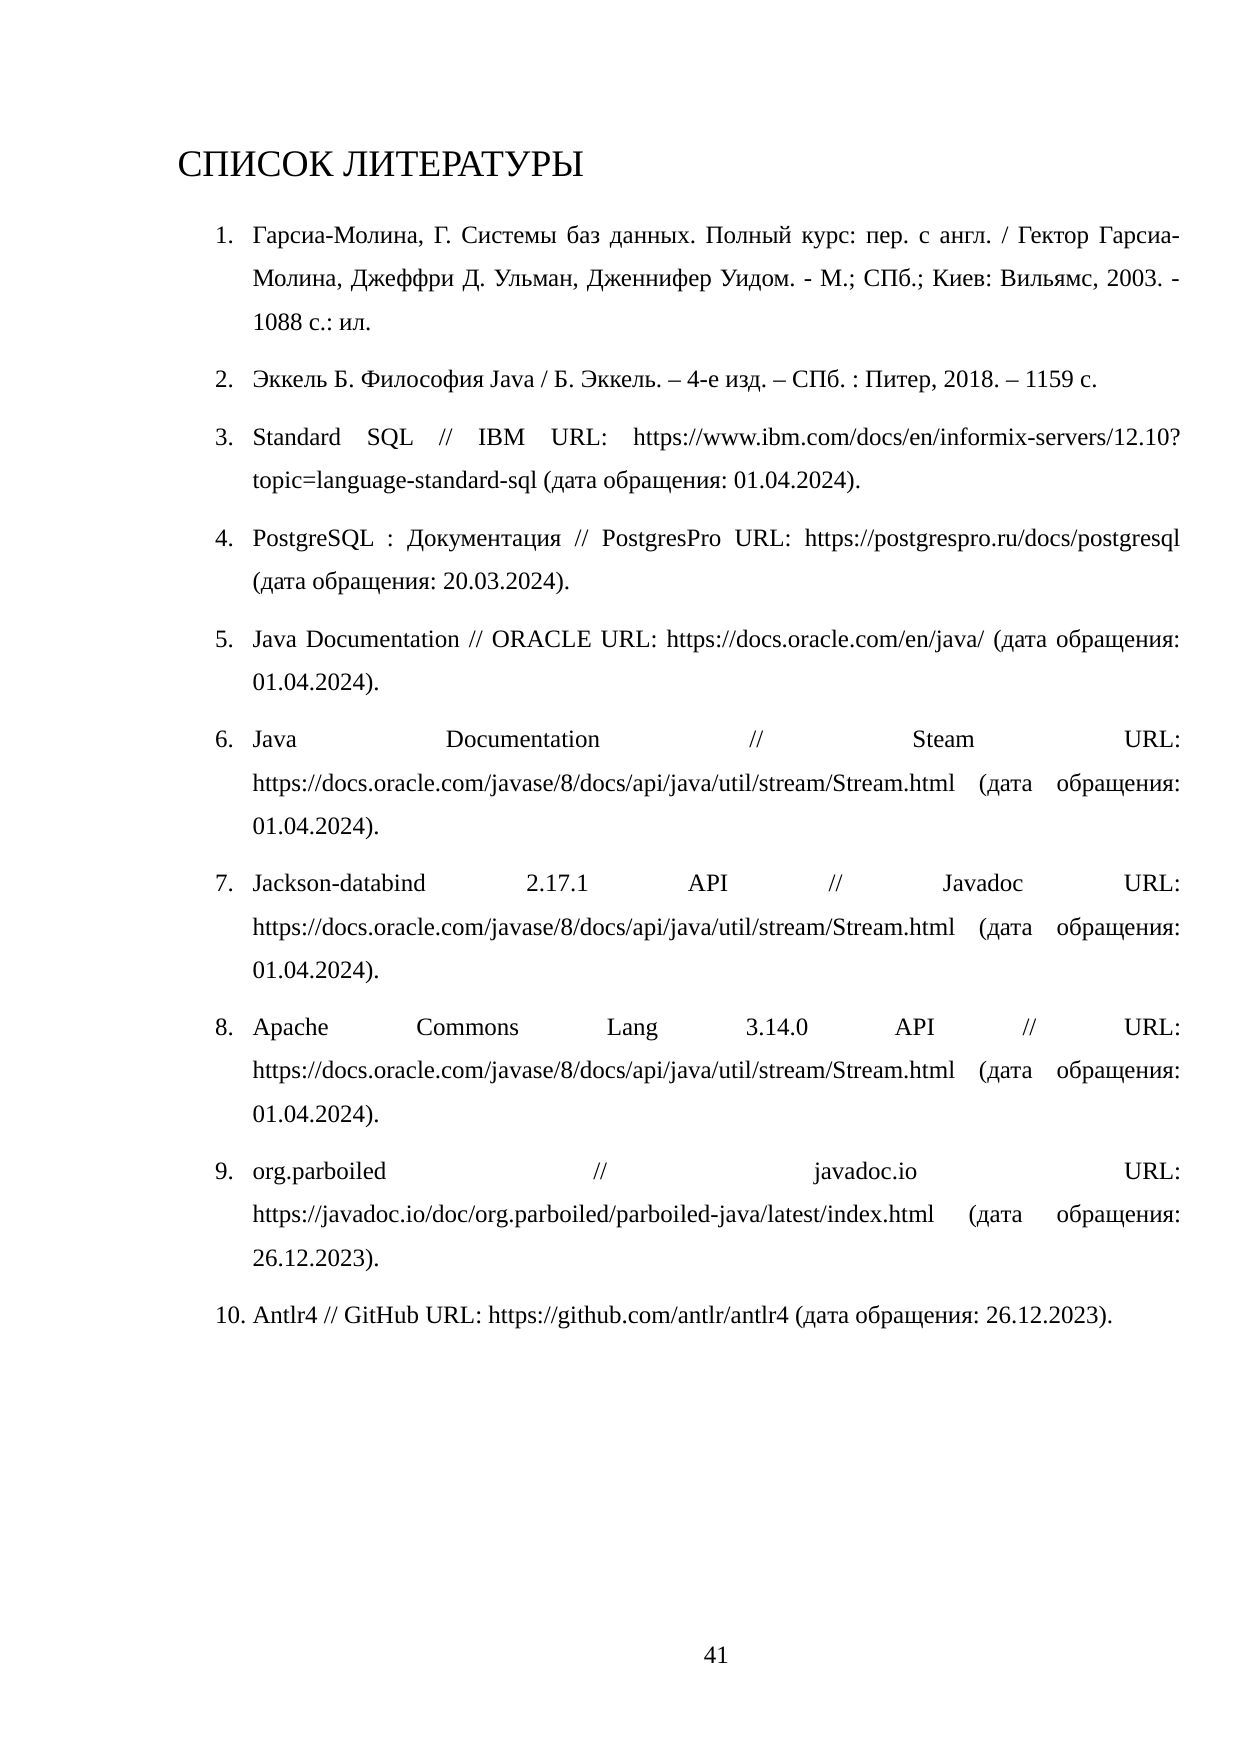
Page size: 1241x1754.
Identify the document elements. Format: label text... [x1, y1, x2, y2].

list Гарсиа-Молина, Г. Системы баз данных. Полный курс: пер. с англ. / Гектор Гарсиа-Молина, Джеффри Д. Ульман, Дженнифер Уидом. - М.; СПб.; Киев: Вильямс, 2003. - 1088 с.: ил. [215, 220, 1181, 335]
list Antlr4 // GitHub URL: https://github.com/antlr/antlr4 (дата обращения: 26.12.2023). [215, 1300, 1181, 1329]
list Apache Commons Lang 3.14.0 API // URL: https://docs.oracle.com/javase/8/docs/api/java/util/stream/Stream.html (дата обращения: 01.04.2024). [215, 1012, 1181, 1127]
list Эккель Б. Философия Java / Б. Эккель. – 4-е изд. – СПб. : Питер, 2018. – 1159 с. [215, 364, 1181, 393]
list Java Documentation // ORACLE URL: https://docs.oracle.com/en/java/ (дата обращения: 01.04.2024). [215, 624, 1181, 696]
list org.parboiled // javadoc.io URL: https://javadoc.io/doc/org.parboiled/parboiled-java/latest/index.html (дата обращения: 26.12.2023). [215, 1156, 1181, 1271]
list Jackson-databind 2.17.1 API // Javadoc URL: https://docs.oracle.com/javase/8/docs/api/java/util/stream/Stream.html (дата обращения: 01.04.2024). [215, 868, 1181, 983]
list PostgreSQL : Документация // PostgresPro URL: https://postgrespro.ru/docs/postgresql (дата обращения: 20.03.2024). [215, 523, 1181, 595]
list Standard SQL // IBM URL: https://www.ibm.com/docs/en/informix-servers/12.10?topic=language-standard-sql (дата обращения: 01.04.2024). [215, 422, 1181, 494]
subtitle СПИСОК ЛИТЕРАТУРЫ [177, 142, 1181, 185]
list Java Documentation // Steam URL: https://docs.oracle.com/javase/8/docs/api/java/util/stream/Stream.html (дата обращения: 01.04.2024). [215, 724, 1181, 839]
